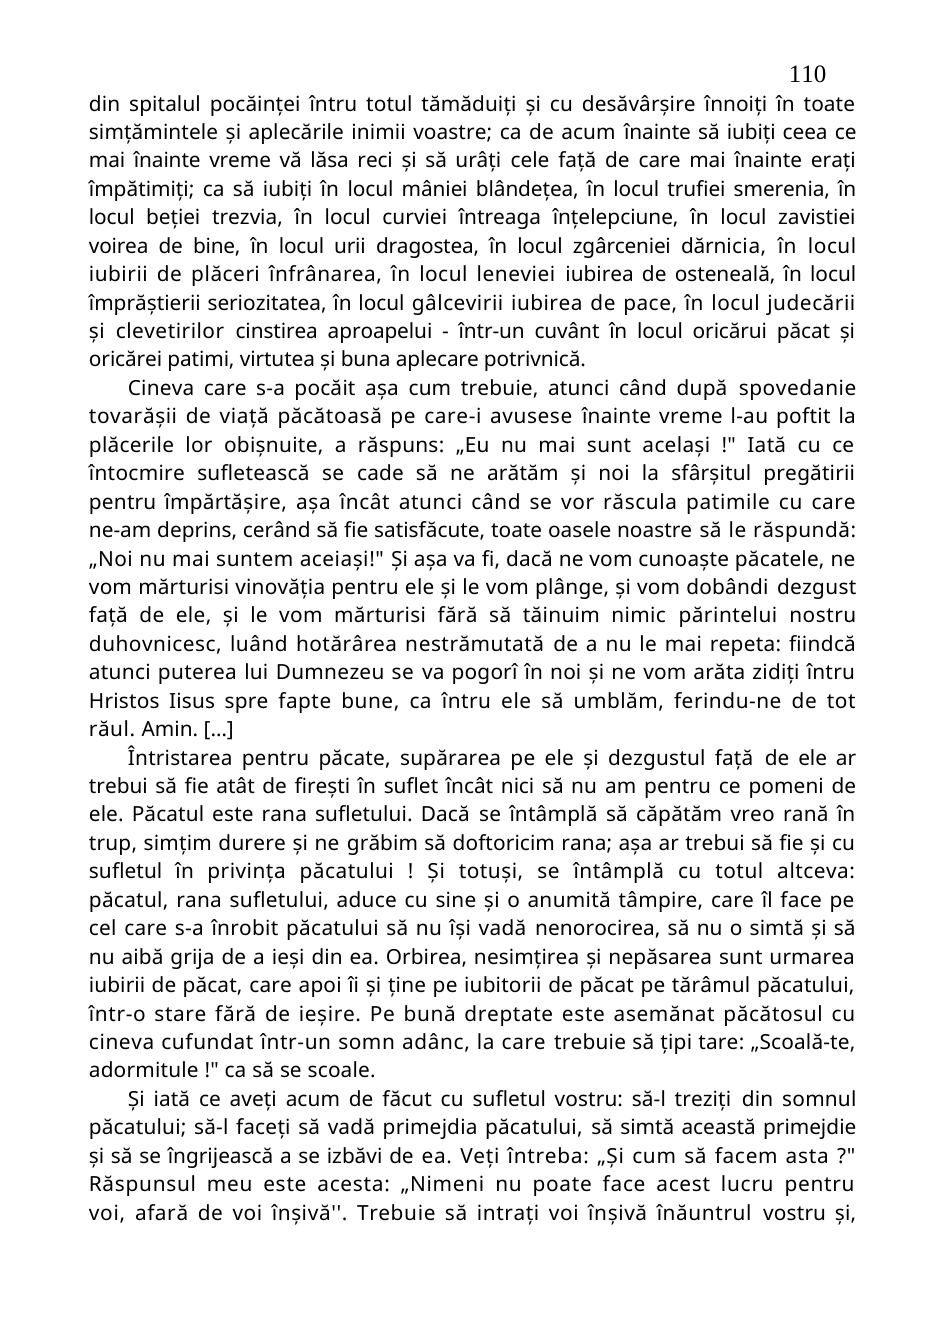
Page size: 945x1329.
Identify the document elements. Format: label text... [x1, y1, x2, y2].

text din spitalul pocăinţei întru totul tămăduiţi şi cu desăvârşire înnoiţi în toate simţămintele şi aplecările inimii voastre; ca de acum înainte să iubiţi ceea ce mai înainte vreme vă lăsa reci şi să urâţi cele faţă de care mai înainte eraţi împătimiţi; ca să iubiţi în locul mâniei blândeţea, în locul trufiei smerenia, în locul beţiei trezvia, în locul curviei întreaga înţelepciune, în locul zavistiei voirea de bine, în locul urii dragostea, în locul zgârceniei dărnicia, în locul iubirii de plăceri înfrânarea, în locul leneviei iubirea de osteneală, în locul împrăştierii seriozitatea, în locul gâlcevirii iubirea de pace, în locul judecării şi clevetirilor cinstirea aproapelui - într-un cuvânt în locul oricărui păcat şi oricărei patimi, virtutea şi buna aplecare potrivnică. [89, 89, 856, 373]
text Cineva care s-a pocăit aşa cum trebuie, atunci când după spovedanie tovarăşii de viaţă păcătoasă pe care-i avusese înainte vreme l-au poftit la plăcerile lor obişnuite, a răspuns: „Eu nu mai sunt acelaşi !" Iată cu ce întocmire sufletească se cade să ne arătăm şi noi la sfârşitul pregătirii pentru împărtăşire, aşa încât atunci când se vor răscula patimile cu care ne-am deprins, cerând să fie satisfăcute, toate oasele noastre să le răspundă: „Noi nu mai suntem aceiaşi!" Şi aşa va fi, dacă ne vom cunoaşte păcatele, ne vom mărturisi vinovăţia pentru ele şi le vom plânge, şi vom dobândi dezgust faţă de ele, şi le vom mărturisi fără să tăinuim nimic părintelui nostru duhovnicesc, luând hotărârea nestrămutată de a nu le mai repeta: fiindcă atunci puterea lui Dumnezeu se va pogorî în noi şi ne vom arăta zidiţi întru Hristos Iisus spre fapte bune, ca întru ele să umblăm, ferindu-ne de tot răul. Amin. […] [89, 373, 856, 743]
text Întristarea pentru păcate, supărarea pe ele şi dezgustul faţă de ele ar trebui să fie atât de fireşti în suflet încât nici să nu am pentru ce pomeni de ele. Păcatul este rana sufletului. Dacă se întâmplă să căpătăm vreo rană în trup, simţim durere şi ne grăbim să doftoricim rana; aşa ar trebui să fie şi cu sufletul în privinţa păcatului ! Şi totuşi, se întâmplă cu totul altceva: păcatul, rana sufletului, aduce cu sine şi o anumită tâmpire, care îl face pe cel care s-a înrobit păcatului să nu îşi vadă nenorocirea, să nu o simtă şi să nu aibă grija de a ieşi din ea. Orbirea, nesimţirea şi nepăsarea sunt urmarea iubirii de păcat, care apoi îi şi ţine pe iubitorii de păcat pe tărâmul păcatului, într-o stare fără de ieşire. Pe bună dreptate este asemănat păcătosul cu cineva cufundat într-un somn adânc, la care trebuie să ţipi tare: „Scoală-te, adormitule !" ca să se scoale. [89, 743, 856, 1084]
text Şi iată ce aveţi acum de făcut cu sufletul vostru: să-l treziţi din somnul păcatului; să-l faceţi să vadă primejdia păcatului, să simtă această primejdie şi să se îngrijească a se izbăvi de ea. Veţi întreba: „Şi cum să facem asta ?" Răspunsul meu este acesta: „Nimeni nu poate face acest lucru pentru voi, afară de voi înşivă''. Trebuie să intraţi voi înşivă înăuntrul vostru şi, [89, 1084, 856, 1226]
